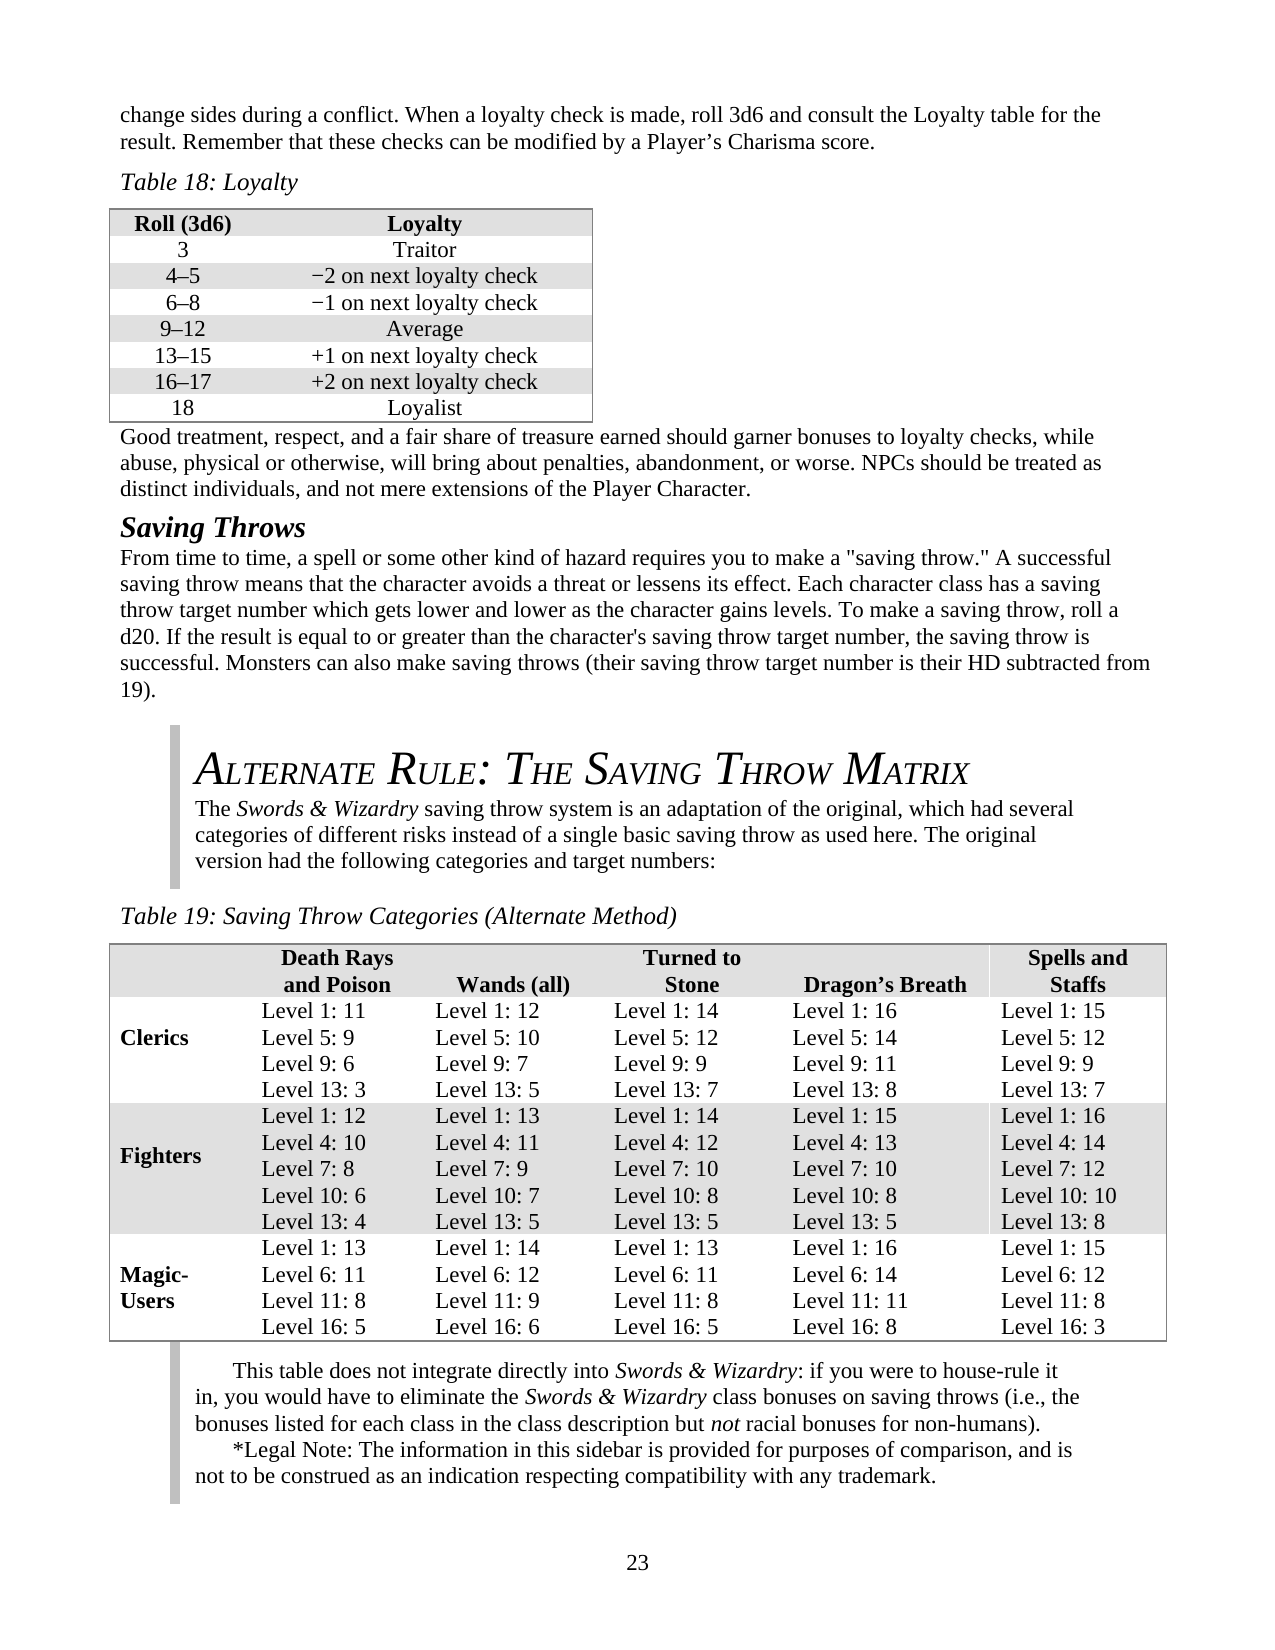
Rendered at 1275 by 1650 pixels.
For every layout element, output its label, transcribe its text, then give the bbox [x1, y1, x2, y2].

table_cell 18 [110, 394, 257, 421]
table_cell 4–5 [110, 263, 257, 289]
text Good treatment, respect, and a fair share of treasure earned should garner bonuses to loyalty checks, while abuse, physical or otherwise, will bring about penalties, abandonment, or worse. NPCs should be treated as distinct individuals, and not mere extensions of the Player Character. [120, 423, 1155, 502]
table_cell Loyalist [257, 394, 592, 421]
table_cell 13–15 [110, 342, 257, 368]
table_cell Level 1: 11 Level 5: 9 Level 9: 6 Level 13: 3 [250, 997, 424, 1103]
table_cell Level 1: 13 Level 6: 11 Level 11: 8 Level 16: 5 [250, 1234, 424, 1340]
text Table 19: Saving Throw Categories (Alternate Method) [120, 901, 1155, 930]
table_cell Average [257, 315, 592, 342]
table_header Death Rays and Poison [250, 945, 424, 997]
table_cell −2 on next loyalty check [257, 263, 592, 289]
subtitle Alternate Rule: The Saving Throw Matrix [169, 724, 1095, 794]
table_cell Level 1: 16 Level 4: 14 Level 7: 12 Level 10: 10 Level 13: 8 [990, 1103, 1166, 1234]
subtitle Saving Throws [120, 509, 1155, 544]
table_cell Level 1: 15 Level 5: 12 Level 9: 9 Level 13: 7 [990, 997, 1166, 1103]
table_cell Level 1: 16 Level 6: 14 Level 11: 11 Level 16: 8 [781, 1234, 989, 1340]
table_cell Level 1: 13 Level 4: 11 Level 7: 9 Level 10: 7 Level 13: 5 [424, 1103, 603, 1234]
table_header Wands (all) [424, 945, 603, 997]
table_cell Traitor [257, 236, 592, 263]
table_cell Level 1: 14 Level 5: 12 Level 9: 9 Level 13: 7 [603, 997, 781, 1103]
text The Swords & Wizardry saving throw system is an adaptation of the original, which had several categories of different risks instead of a single basic saving throw as used here. The original version had the following categories and target numbers: [180, 794, 1095, 889]
table_cell Level 1: 14 Level 6: 12 Level 11: 9 Level 16: 6 [424, 1234, 603, 1340]
table_header Loyalty [257, 210, 592, 236]
table_cell Level 1: 16 Level 5: 14 Level 9: 11 Level 13: 8 [781, 997, 989, 1103]
table_cell Clerics [110, 997, 250, 1103]
text From time to time, a spell or some other kind of hazard requires you to make a "saving throw." A successful saving throw means that the character avoids a threat or lessens its effect. Each character class has a saving throw target number which gets lower and lower as the character gains levels. To make a saving throw, roll a d20. If the result is equal to or greater than the character's saving throw target number, the saving throw is successful. Monsters can also make saving throws (their saving throw target number is their HD subtracted from 19). [120, 544, 1155, 702]
table_cell 6–8 [110, 289, 257, 315]
table_header Turned to Stone [603, 945, 781, 997]
table_cell 9–12 [110, 315, 257, 342]
table_header Dragon’s Breath [781, 945, 989, 997]
text This table does not integrate directly into Swords & Wizardry: if you were to house-rule it in, you would have to eliminate the Swords & Wizardry class bonuses on saving throws (i.e., the bonuses listed for each class in the class description but not racial bonuses for non-humans). [180, 1342, 1095, 1436]
table_cell Level 1: 15 Level 4: 13 Level 7: 10 Level 10: 8 Level 13: 5 [781, 1103, 989, 1234]
table_header [110, 945, 250, 997]
text Table 18: Loyalty [120, 167, 1155, 195]
table_cell +1 on next loyalty check [257, 342, 592, 368]
table_cell Fighters [110, 1103, 250, 1234]
text *Legal Note: The information in this sidebar is provided for purposes of comparison, and is not to be construed as an indication respecting compatibility with any trademark. [180, 1436, 1095, 1504]
table_cell +2 on next loyalty check [257, 368, 592, 394]
table_cell Magic-Users [110, 1234, 250, 1340]
table_cell −1 on next loyalty check [257, 289, 592, 315]
table_header Roll (3d6) [110, 210, 257, 236]
table_cell Level 1: 14 Level 4: 12 Level 7: 10 Level 10: 8 Level 13: 5 [603, 1103, 781, 1234]
table_header Spells and Staffs [990, 945, 1166, 997]
text change sides during a conflict. When a loyalty check is made, roll 3d6 and consult the Loyalty table for the result. Remember that these checks can be modified by a Player’s Charisma score. [120, 101, 1155, 154]
table_cell 16–17 [110, 368, 257, 394]
table_cell Level 1: 12 Level 4: 10 Level 7: 8 Level 10: 6 Level 13: 4 [250, 1103, 424, 1234]
table_cell Level 1: 15 Level 6: 12 Level 11: 8 Level 16: 3 [990, 1234, 1166, 1340]
table_cell 3 [110, 236, 257, 263]
table_cell Level 1: 13 Level 6: 11 Level 11: 8 Level 16: 5 [603, 1234, 781, 1340]
table_cell Level 1: 12 Level 5: 10 Level 9: 7 Level 13: 5 [424, 997, 603, 1103]
